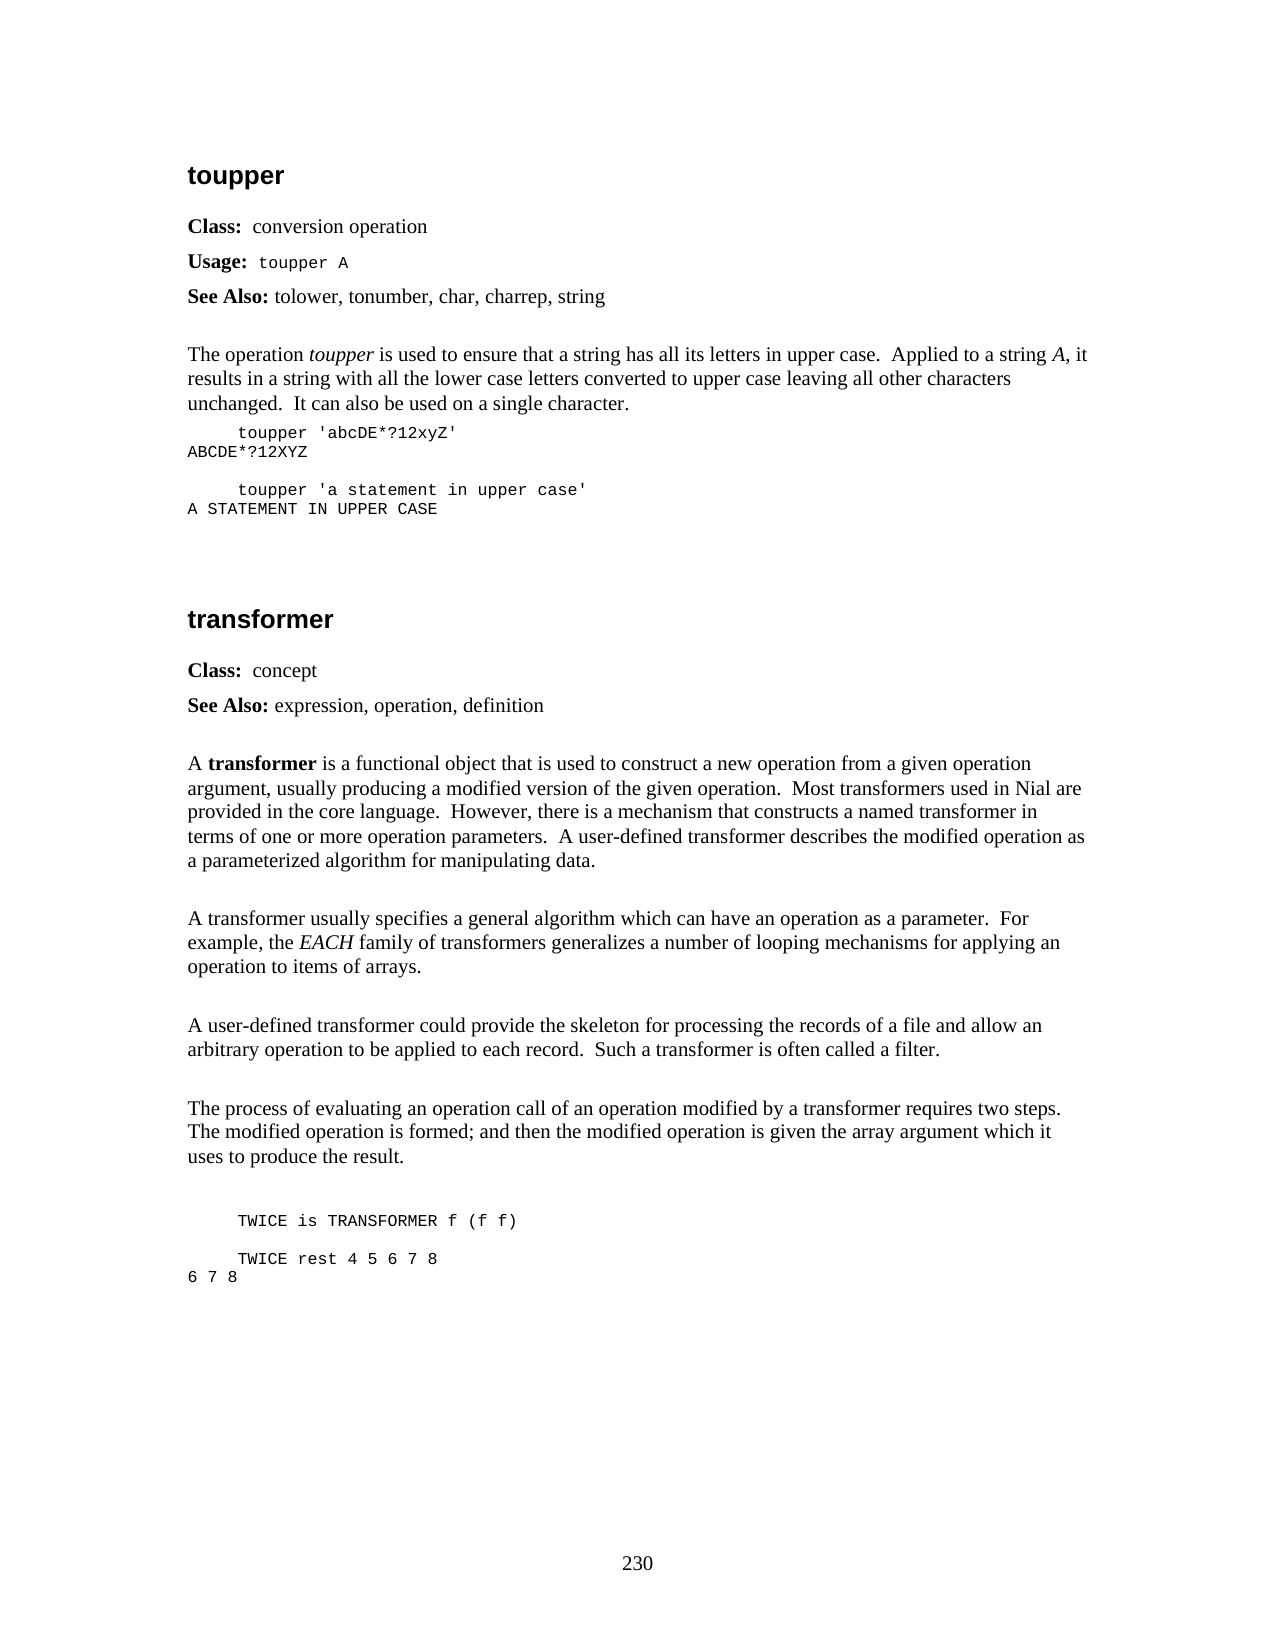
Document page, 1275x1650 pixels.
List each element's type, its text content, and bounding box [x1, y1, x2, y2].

text toupper [187, 160, 1087, 190]
text A transformer is a functional object that is used to construct a new operation from a given operation argument, usually producing a modified version of the given operation. Most transformers used in Nial are provided in the core language. However, there is a mechanism that constructs a named transformer in terms of one or more operation parameters. A user-defined transformer describes the modified operation as a parameterized algorithm for manipulating data. [187, 751, 1087, 896]
text See Also: tolower, tonumber, char, charrep, string [187, 284, 1087, 332]
text Class: concept [187, 658, 1087, 682]
text See Also: expression, operation, definition [187, 693, 1087, 741]
text A transformer usually specifies a general algorithm which can have an operation as a parameter. For example, the EACH family of transformers generalizes a number of looping mechanisms for applying an operation to items of arrays. [187, 906, 1087, 1002]
text The process of evaluating an operation call of an operation modified by a transformer requires two steps. The modified operation is formed; and then the modified operation is given the array argument which it uses to produce the result. [187, 1095, 1087, 1168]
text toupper 'abcDE*?12xyZ' ABCDE*?12XYZ toupper 'a statement in upper case' A STATEMENT IN UPPER CASE [187, 425, 1087, 519]
text TWICE is TRANSFORMER f (f f) TWICE rest 4 5 6 7 8 6 7 8 [187, 1212, 1087, 1288]
text Class: conversion operation [187, 214, 1087, 238]
text transformer [187, 604, 1087, 634]
text Usage: toupper A [187, 249, 1087, 273]
text The operation toupper is used to ensure that a string has all its letters in upper case. Applied to a string A, it results in a string with all the lower case letters converted to upper case leaving all other characters unchanged. It can also be used on a single character. [187, 342, 1087, 414]
text A user-defined transformer could provide the skeleton for processing the records of a file and allow an arbitrary operation to be applied to each record. Such a transformer is often called a filter. [187, 1013, 1087, 1085]
